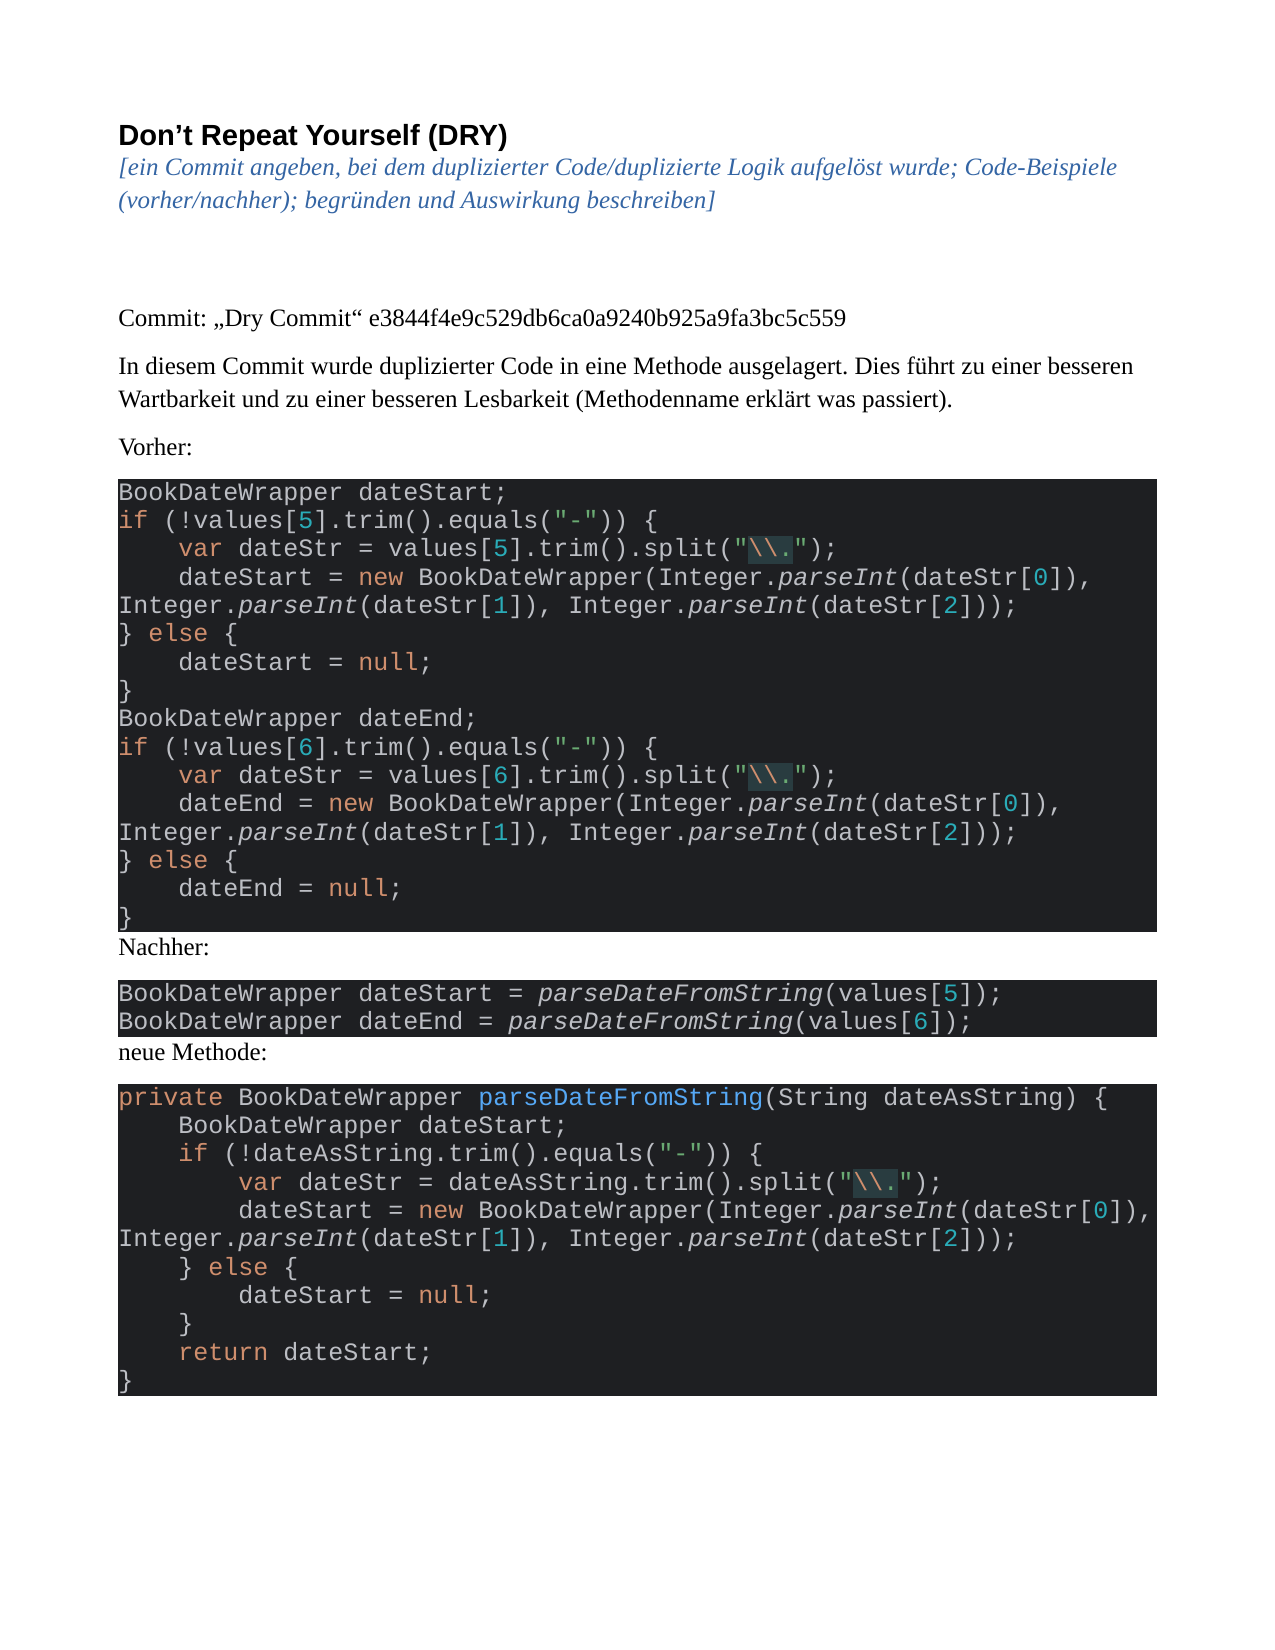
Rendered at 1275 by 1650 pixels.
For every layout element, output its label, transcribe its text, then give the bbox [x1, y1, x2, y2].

text [ein Commit angeben, bei dem duplizierter Code/duplizierte Logik aufgelöst wurde; Code-Beispiele (vorher/nachher); begründen und Auswirkung beschreiben] [118, 152, 1157, 213]
text Nachher: [118, 932, 1157, 961]
text neue Methode: [118, 1037, 1157, 1066]
text BookDateWrapper dateStart = parseDateFromString(values[5]); BookDateWrapper dateEnd = parseDateFromString(values[6]); [118, 980, 1157, 1037]
text Commit: „Dry Commit“ e3844f4e9c529db6ca0a9240b925a9fa3bc5c559 [118, 303, 1157, 332]
text BookDateWrapper dateStart; if (!values[5].trim().equals("-")) { var dateStr = values[5].trim().split("\\."); dateStart = new BookDateWrapper(Integer.parseInt(dateStr[0]), Integer.parseInt(dateStr[1]), Integer.parseInt(dateStr[2])); } else { dateStart = null; } BookDateWrapper dateEnd; if (!values[6].trim().equals("-")) { var dateStr = values[6].trim().split("\\."); dateEnd = new BookDateWrapper(Integer.parseInt(dateStr[0]), Integer.parseInt(dateStr[1]), Integer.parseInt(dateStr[2])); } else { dateEnd = null; } [118, 479, 1157, 932]
subtitle Don’t Repeat Yourself (DRY) [118, 118, 1157, 152]
text In diesem Commit wurde duplizierter Code in eine Methode ausgelagert. Dies führt zu einer besseren Wartbarkeit und zu einer besseren Lesbarkeit (Methodenname erklärt was passiert). [118, 351, 1157, 413]
text Vorher: [118, 432, 1157, 460]
text private BookDateWrapper parseDateFromString(String dateAsString) { BookDateWrapper dateStart; if (!dateAsString.trim().equals("-")) { var dateStr = dateAsString.trim().split("\\."); dateStart = new BookDateWrapper(Integer.parseInt(dateStr[0]), Integer.parseInt(dateStr[1]), Integer.parseInt(dateStr[2])); } else { dateStart = null; } return dateStart; } [118, 1084, 1157, 1396]
